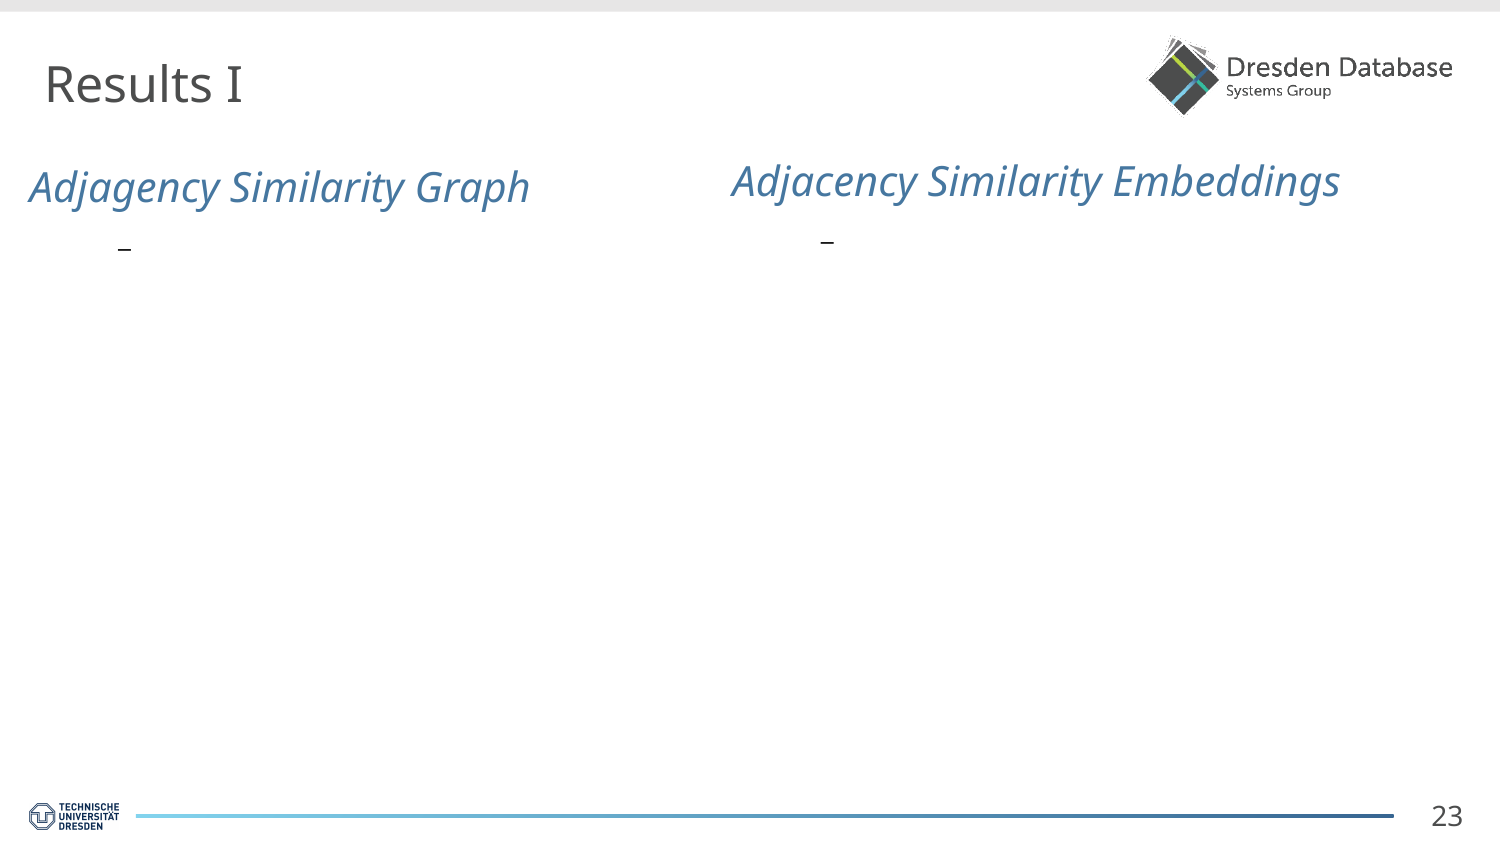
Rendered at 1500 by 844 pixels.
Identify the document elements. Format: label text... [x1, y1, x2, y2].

title Results I [29, 47, 1093, 118]
picture [29, 803, 119, 830]
list Adjagency Similarity Graph [29, 159, 697, 780]
list Adjacency Similarity Embeddings [732, 153, 1400, 774]
picture [1145, 35, 1453, 118]
